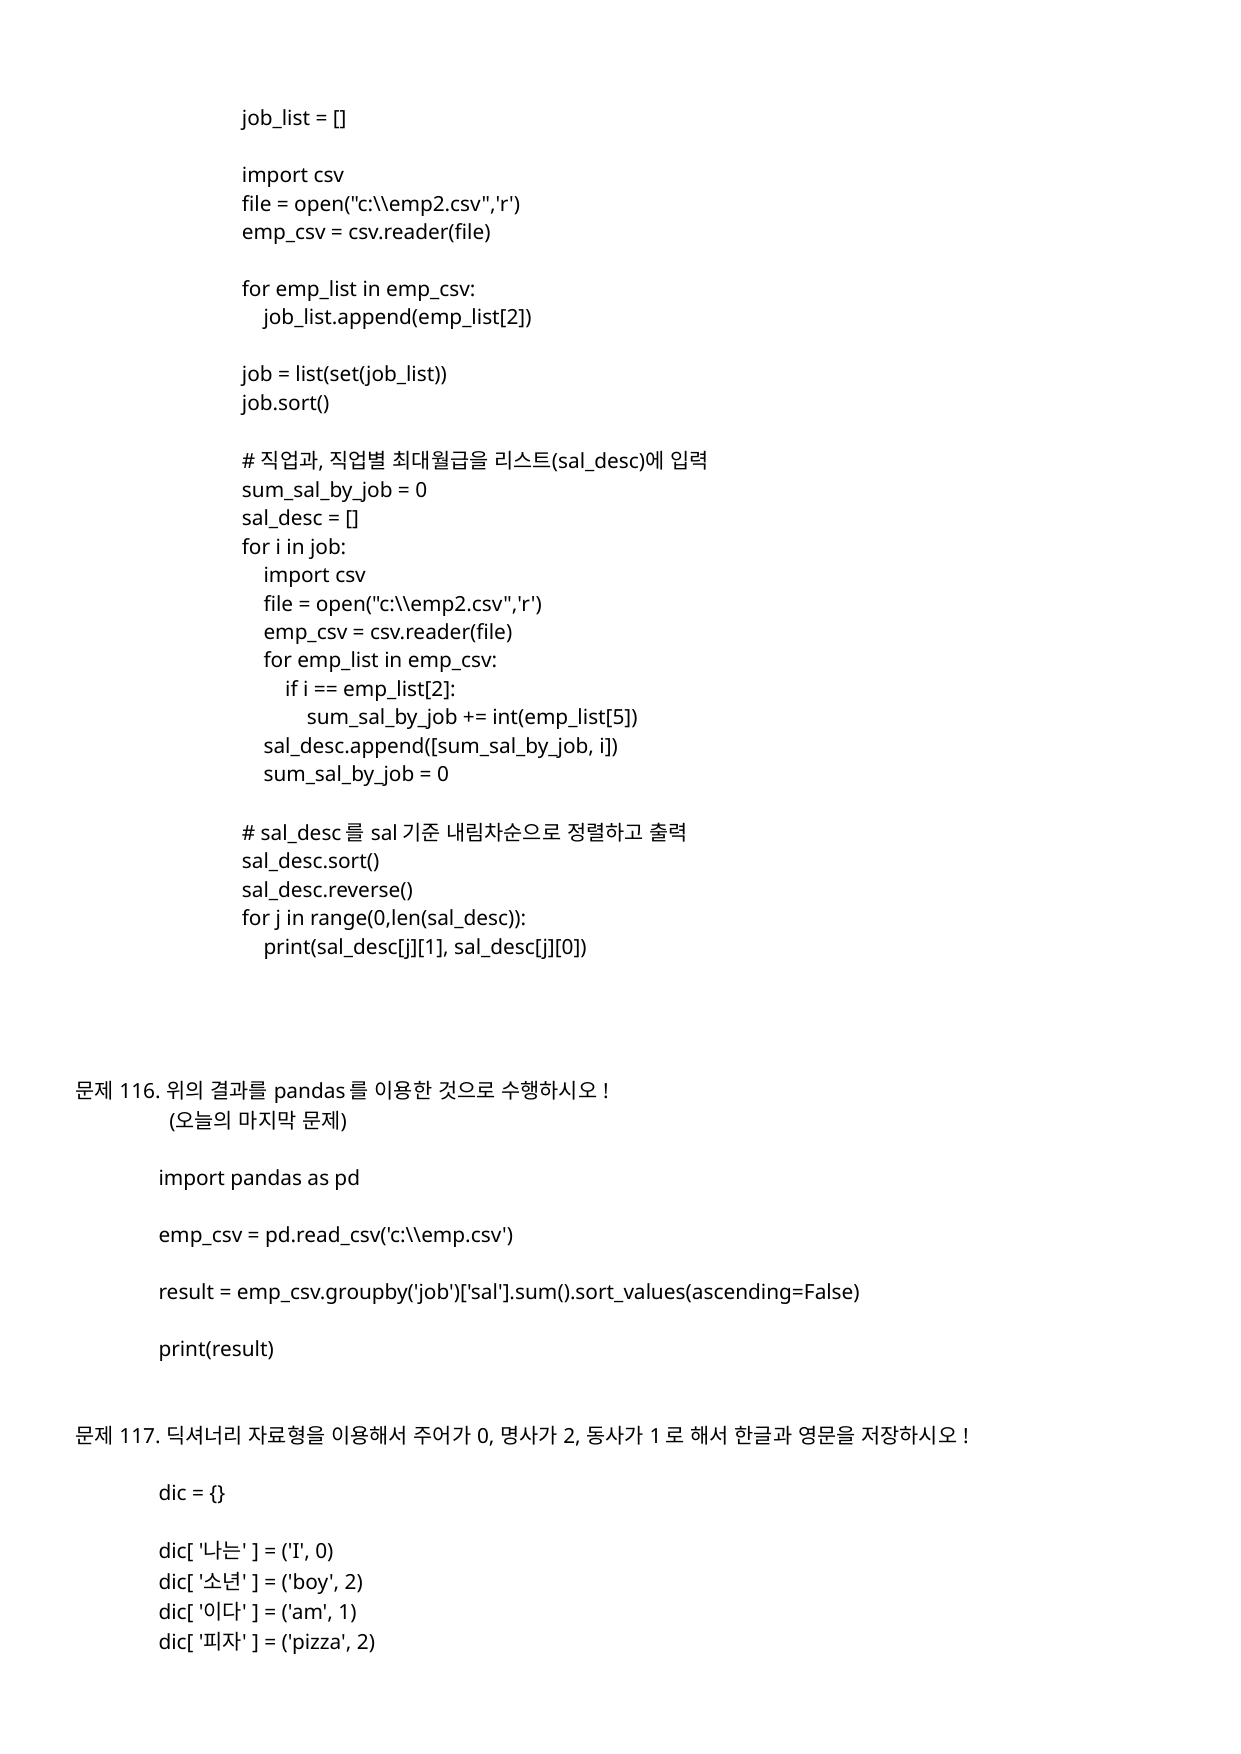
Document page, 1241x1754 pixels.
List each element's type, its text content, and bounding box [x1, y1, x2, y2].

text dic = {} [75, 1478, 1165, 1506]
text sal_desc.sort() [75, 847, 1165, 875]
text emp_csv = csv.reader(file) [75, 217, 1165, 246]
text # sal_desc를 sal기준 내림차순으로 정렬하고 출력 [75, 816, 1165, 847]
text file = open("c:\\emp2.csv",'r') [75, 189, 1165, 217]
text print(sal_desc[j][1], sal_desc[j][0]) [75, 932, 1165, 960]
text if i == emp_list[2]: [75, 674, 1165, 702]
text for j in range(0,len(sal_desc)): [75, 903, 1165, 932]
text (오늘의 마지막 문제) [75, 1104, 1165, 1135]
text emp_csv = csv.reader(file) [75, 617, 1165, 646]
text dic[ '소년' ] = ('boy', 2) [75, 1565, 1165, 1595]
text dic[ '이다' ] = ('am', 1) [75, 1595, 1165, 1626]
text job_list = [] [75, 103, 1165, 132]
text import csv [75, 160, 1165, 189]
text import pandas as pd [75, 1163, 1165, 1192]
text dic[ '피자' ] = ('pizza', 2) [75, 1626, 1165, 1656]
text # 직업과, 직업별 최대월급을 리스트(sal_desc)에 입력 [75, 445, 1165, 475]
text for i in job: [75, 532, 1165, 560]
text for emp_list in emp_csv: [75, 646, 1165, 674]
text dic[ '나는' ] = ('I', 0) [75, 1535, 1165, 1565]
text job.sort() [75, 388, 1165, 416]
text sum_sal_by_job = 0 [75, 475, 1165, 503]
text 문제 116. 위의 결과를 pandas를 이용한 것으로 수행하시오 ! [75, 1074, 1165, 1104]
text for emp_list in emp_csv: [75, 274, 1165, 302]
text 문제 117. 딕셔너리 자료형을 이용해서 주어가 0, 명사가 2, 동사가 1로 해서 한글과 영문을 저장하시오 ! [75, 1419, 1165, 1449]
text sum_sal_by_job += int(emp_list[5]) [75, 702, 1165, 731]
text job = list(set(job_list)) [75, 359, 1165, 388]
text sal_desc.reverse() [75, 875, 1165, 903]
text job_list.append(emp_list[2]) [75, 302, 1165, 331]
text result = emp_csv.groupby('job')['sal'].sum().sort_values(ascending=False) [75, 1277, 1165, 1305]
text emp_csv = pd.read_csv('c:\\emp.csv') [75, 1220, 1165, 1248]
text sal_desc.append([sum_sal_by_job, i]) [75, 731, 1165, 759]
text file = open("c:\\emp2.csv",'r') [75, 589, 1165, 617]
text sum_sal_by_job = 0 [75, 759, 1165, 788]
text sal_desc = [] [75, 503, 1165, 532]
text import csv [75, 560, 1165, 589]
text print(result) [75, 1334, 1165, 1362]
